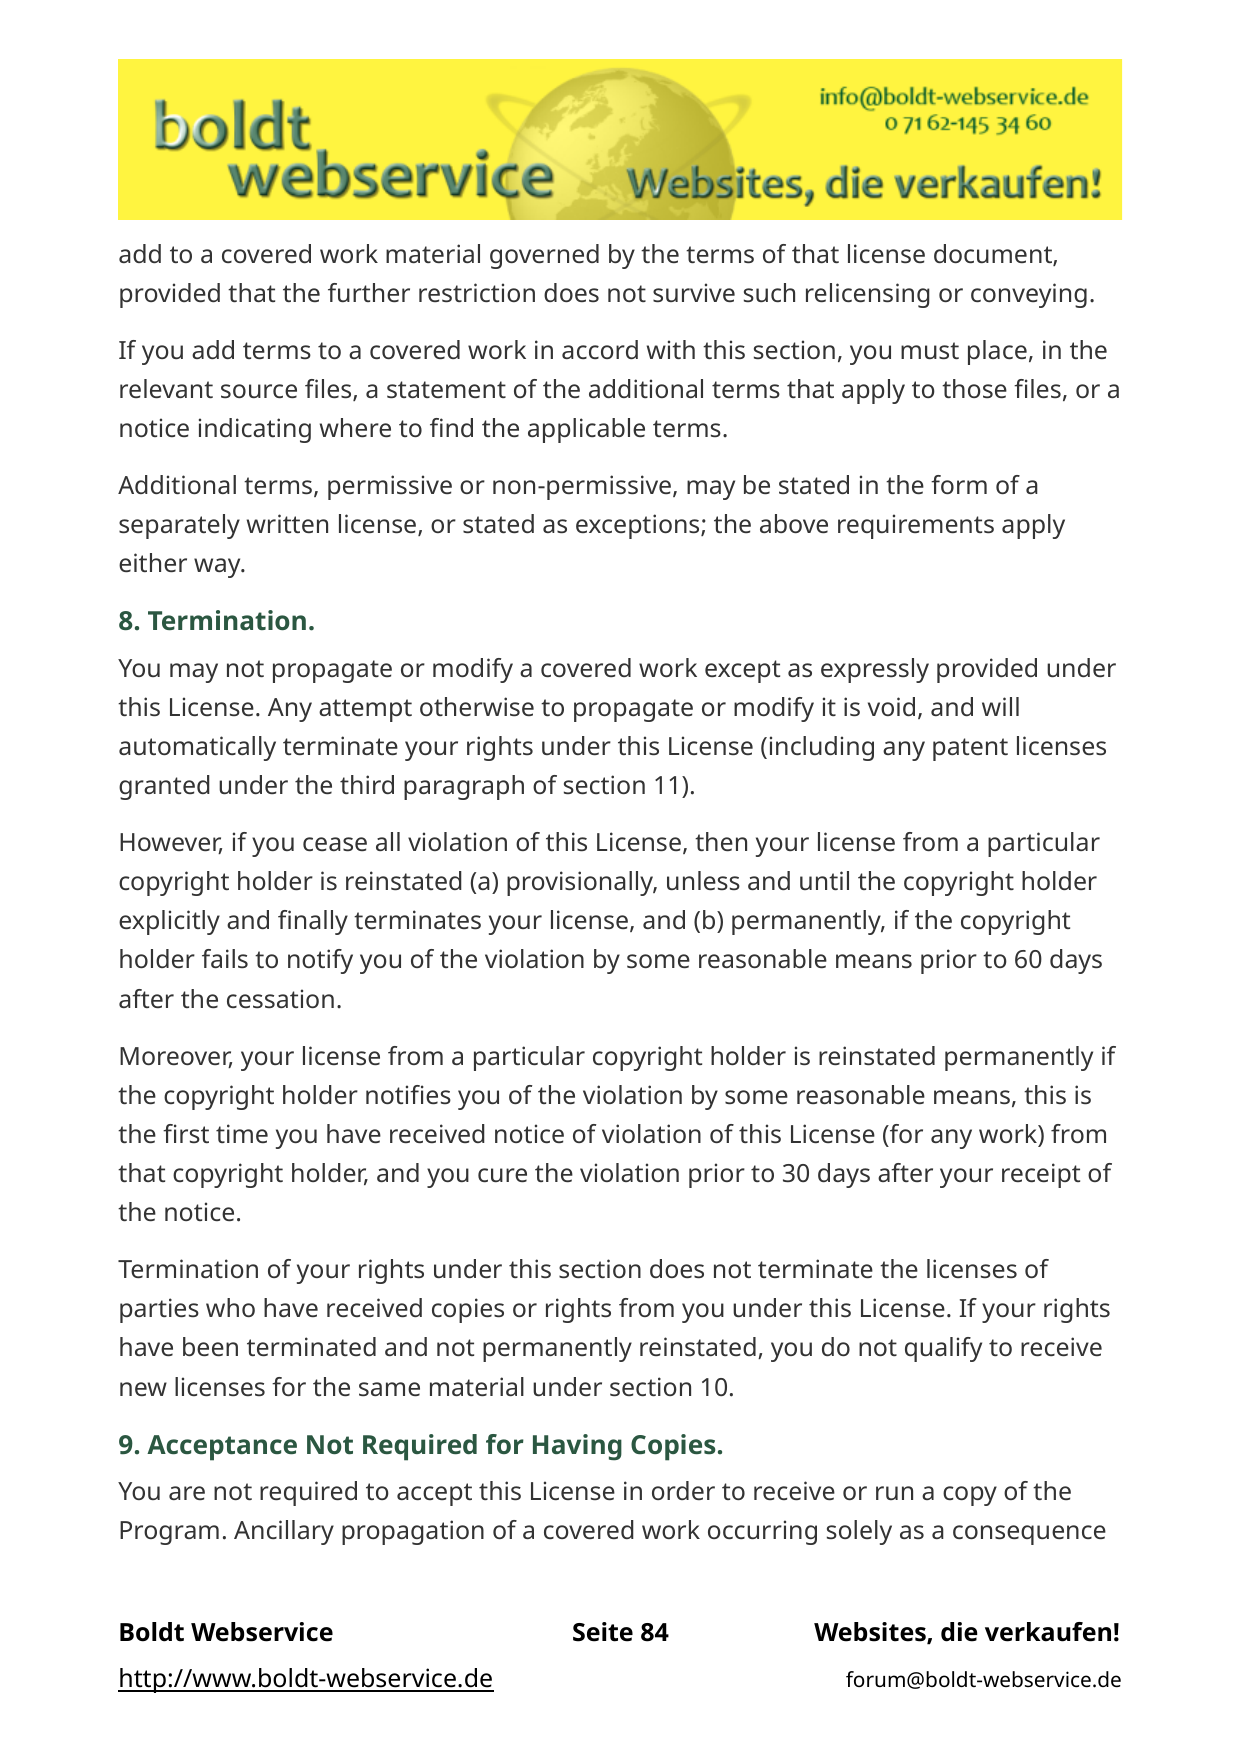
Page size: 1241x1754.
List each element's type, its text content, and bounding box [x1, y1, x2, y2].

text add to a covered work material governed by the terms of that license document, provided that the further restriction does not survive such relicensing or conveying. [118, 236, 1122, 309]
text If you add terms to a covered work in accord with this section, you must place, in the relevant source files, a statement of the additional terms that apply to those files, or a notice indicating where to find the applicable terms. [118, 332, 1122, 445]
subtitle 9. Acceptance Not Required for Having Copies. [118, 1426, 1122, 1462]
text You may not propagate or modify a covered work except as expressly provided under this License. Any attempt otherwise to propagate or modify it is void, and will automatically terminate your rights under this License (including any patent licenses granted under the third paragraph of section 11). [118, 650, 1122, 802]
text Additional terms, permissive or non-permissive, may be stated in the form of a separately written license, or stated as exceptions; the above requirements apply either way. [118, 467, 1122, 580]
text Moreover, your license from a particular copyright holder is reinstated permanently if the copyright holder notifies you of the violation by some reasonable means, this is the first time you have received notice of violation of this License (for any work) from that copyright holder, and you cure the violation prior to 30 days after your receipt of the notice. [118, 1038, 1122, 1229]
text Termination of your rights under this section does not terminate the licenses of parties who have received copies or rights from you under this License. If your rights have been terminated and not permanently reinstated, you do not qualify to receive new licenses for the same material under section 10. [118, 1252, 1122, 1403]
picture [118, 59, 1123, 220]
text However, if you cease all violation of this License, then your license from a particular copyright holder is reinstated (a) provisionally, unless and until the copyright holder explicitly and finally terminates your license, and (b) permanently, if the copyright holder fails to notify you of the violation by some reasonable means prior to 60 days after the cessation. [118, 824, 1122, 1015]
subtitle 8. Termination. [118, 603, 1122, 638]
text You are not required to accept this License in order to receive or run a copy of the Program. Ancillary propagation of a covered work occurring solely as a consequence [118, 1473, 1122, 1547]
